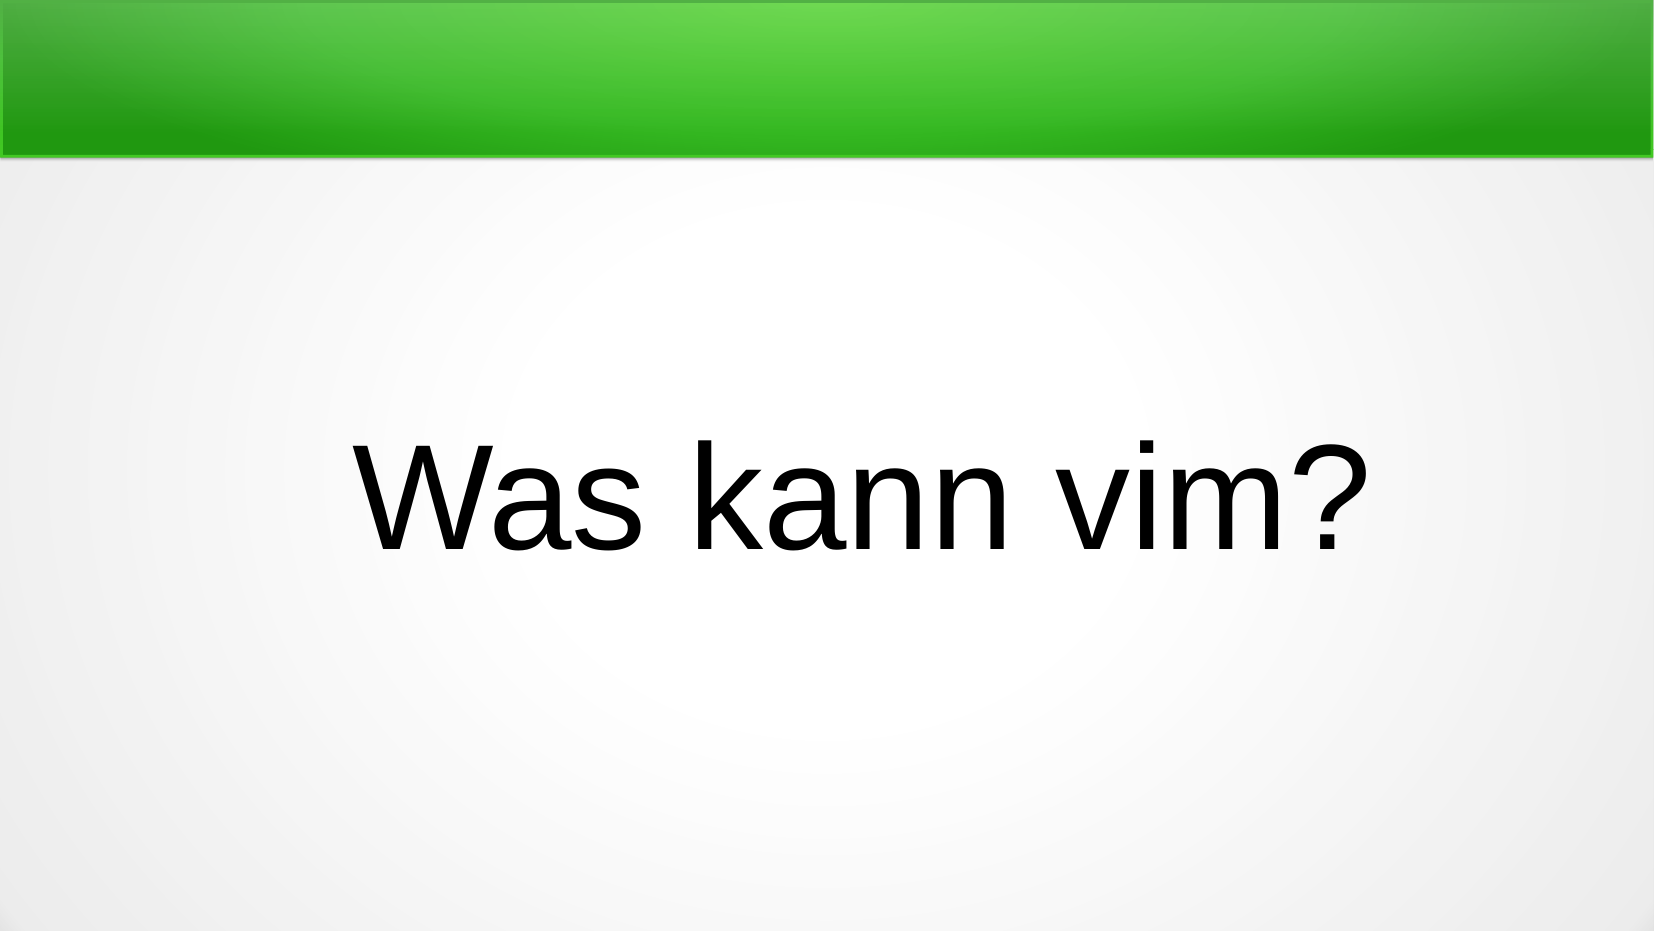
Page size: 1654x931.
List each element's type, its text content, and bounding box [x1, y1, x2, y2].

list Was kann vim? [82, 224, 1571, 764]
